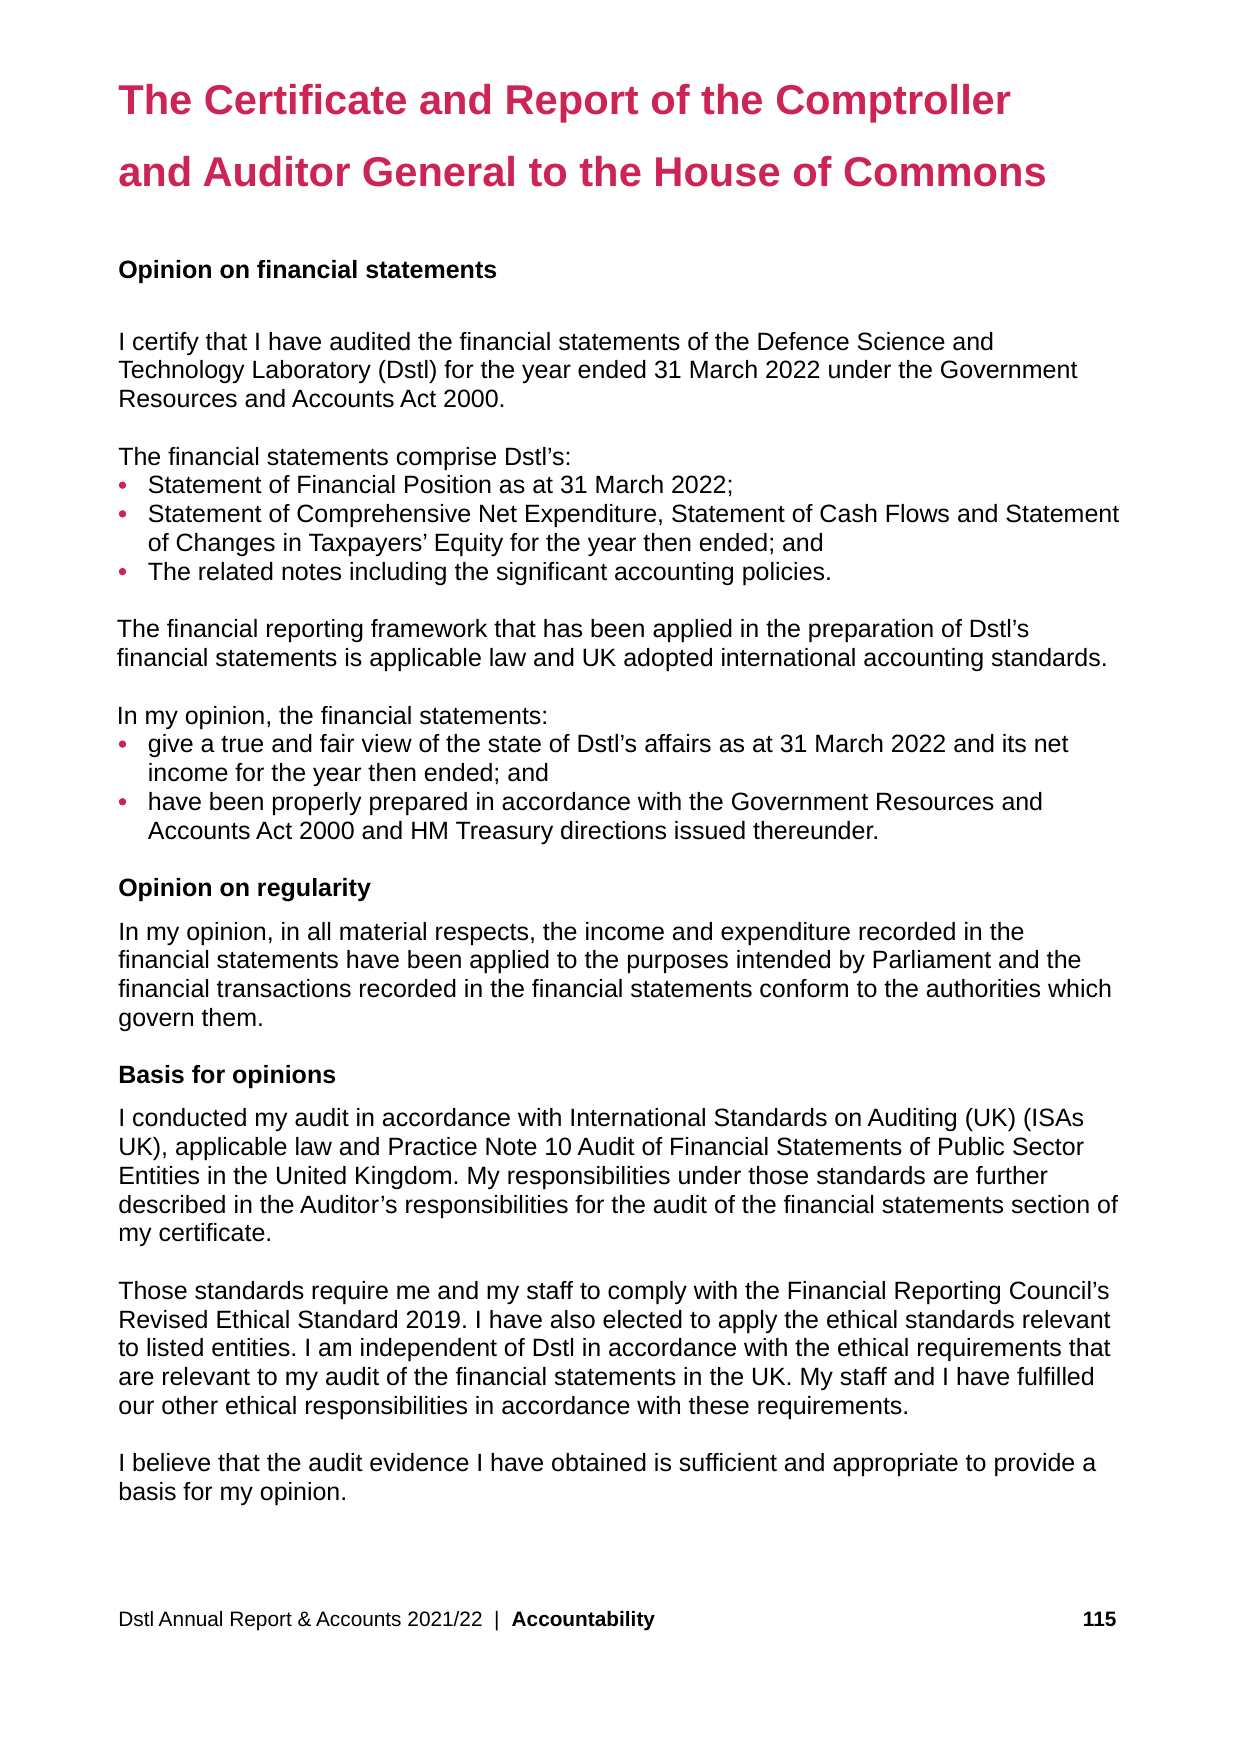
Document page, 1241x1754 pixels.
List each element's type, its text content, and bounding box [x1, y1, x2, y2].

subtitle Basis for opinions [118, 1060, 1122, 1089]
text Those standards require me and my staff to comply with the Financial Reporting Council’s Revised Ethical Standard 2019. I have also elected to apply the ethical standards relevant to listed entities. I am independent of Dstl in accordance with the ethical requirements that are relevant to my audit of the financial statements in the UK. My staff and I have fulfilled our other ethical responsibilities in accordance with these requirements. [118, 1276, 1122, 1420]
list give a true and fair view of the state of Dstl’s affairs as at 31 March 2022 and its net income for the year then ended; and [118, 729, 1122, 787]
list The related notes including the significant accounting policies. [118, 557, 1122, 586]
text In my opinion, the financial statements: [117, 672, 1122, 729]
list Statement of Financial Position as at 31 March 2022; [118, 470, 1122, 499]
text The financial statements comprise Dstl’s: [118, 442, 1122, 470]
text The financial reporting framework that has been applied in the preparation of Dstl’s financial statements is applicable law and UK adopted international accounting standards. [117, 614, 1122, 672]
subtitle The Certificate and Report of the Comptroller and Auditor General to the House of Commons [118, 75, 1122, 195]
subtitle Opinion on regularity [118, 873, 1122, 902]
subtitle Opinion on financial statements [118, 255, 1122, 283]
list have been properly prepared in accordance with the Government Resources and Accounts Act 2000 and HM Treasury directions issued thereunder. [118, 787, 1122, 845]
text In my opinion, in all material respects, the income and expenditure recorded in the financial statements have been applied to the purposes intended by Parliament and the financial transactions recorded in the financial statements conform to the authorities which govern them. [118, 917, 1122, 1032]
text I conducted my audit in accordance with International Standards on Auditing (UK) (ISAs UK), applicable law and Practice Note 10 Audit of Financial Statements of Public Sector Entities in the United Kingdom. My responsibilities under those standards are further described in the Auditor’s responsibilities for the audit of the financial statements section of my certificate. [118, 1103, 1122, 1247]
text I certify that I have audited the financial statements of the Defence Science and Technology Laboratory (Dstl) for the year ended 31 March 2022 under the Government Resources and Accounts Act 2000. [118, 327, 1122, 413]
list Statement of Comprehensive Net Expenditure, Statement of Cash Flows and Statement of Changes in Taxpayers’ Equity for the year then ended; and [118, 499, 1122, 557]
text I believe that the audit evidence I have obtained is sufficient and appropriate to provide a basis for my opinion. [118, 1448, 1122, 1506]
